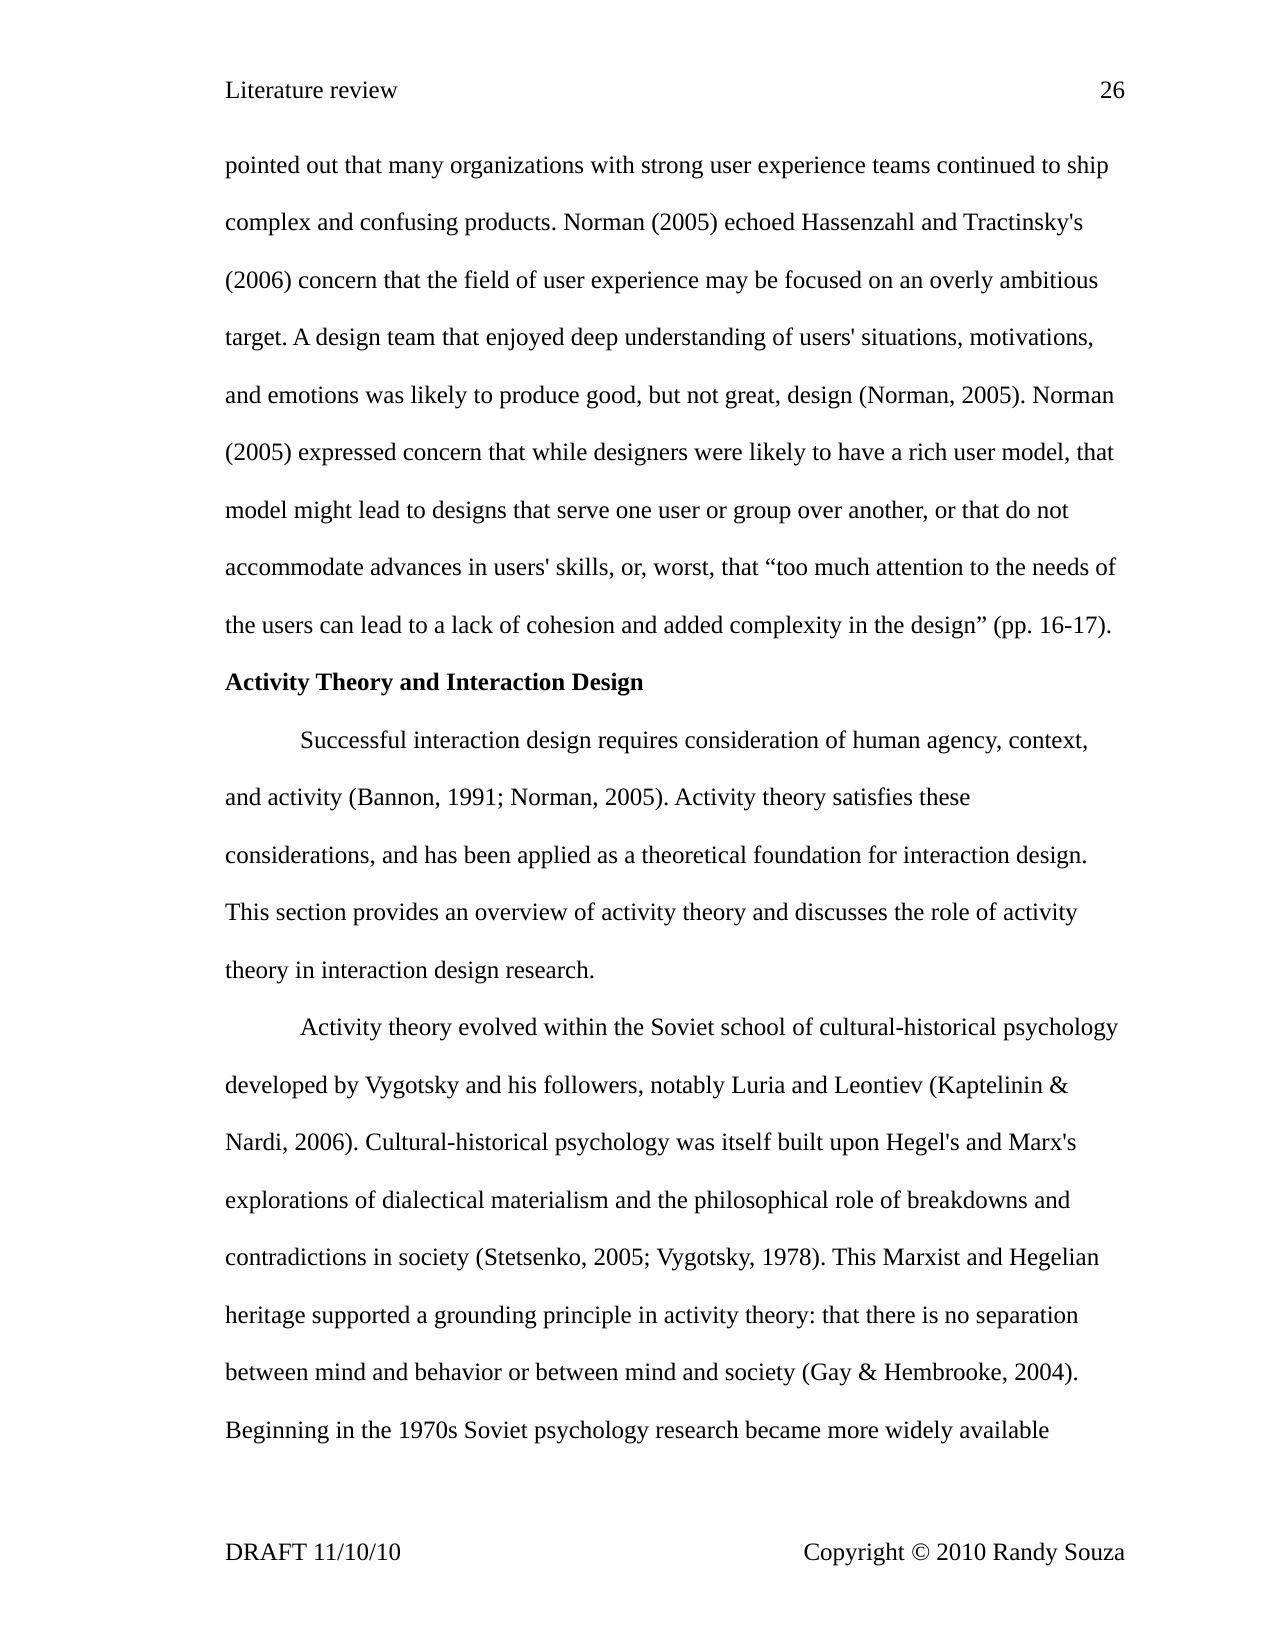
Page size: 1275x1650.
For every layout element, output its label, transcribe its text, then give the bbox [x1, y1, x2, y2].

text Successful interaction design requires consideration of human agency, context, and activity (Bannon, 1991; Norman, 2005). Activity theory satisfies these considerations, and has been applied as a theoretical foundation for interaction design. This section provides an overview of activity theory and discusses the role of activity theory in interaction design research. [225, 725, 1125, 984]
subtitle Activity Theory and Interaction Design [225, 667, 1125, 696]
text Activity theory evolved within the Soviet school of cultural-historical psychology developed by Vygotsky and his followers, notably Luria and Leontiev (Kaptelinin & Nardi, 2006). Cultural-historical psychology was itself built upon Hegel's and Marx's explorations of dialectical materialism and the philosophical role of breakdowns and contradictions in society (Stetsenko, 2005; Vygotsky, 1978). This Marxist and Hegelian heritage supported a grounding principle in activity theory: that there is no separation between mind and behavior or between mind and society (Gay & Hembrooke, 2004). Beginning in the 1970s Soviet psychology research became more widely available [225, 1012, 1125, 1444]
text pointed out that many organizations with strong user experience teams continued to ship complex and confusing products. Norman (2005) echoed Hassenzahl and Tractinsky's (2006) concern that the field of user experience may be focused on an overly ambitious target. A design team that enjoyed deep understanding of users' situations, motivations, and emotions was likely to produce good, but not great, design (Norman, 2005). Norman (2005) expressed concern that while designers were likely to have a rich user model, that model might lead to designs that serve one user or group over another, or that do not accommodate advances in users' skills, or, worst, that “too much attention to the needs of the users can lead to a lack of cohesion and added complexity in the design” (pp. 16-17). [225, 150, 1125, 639]
